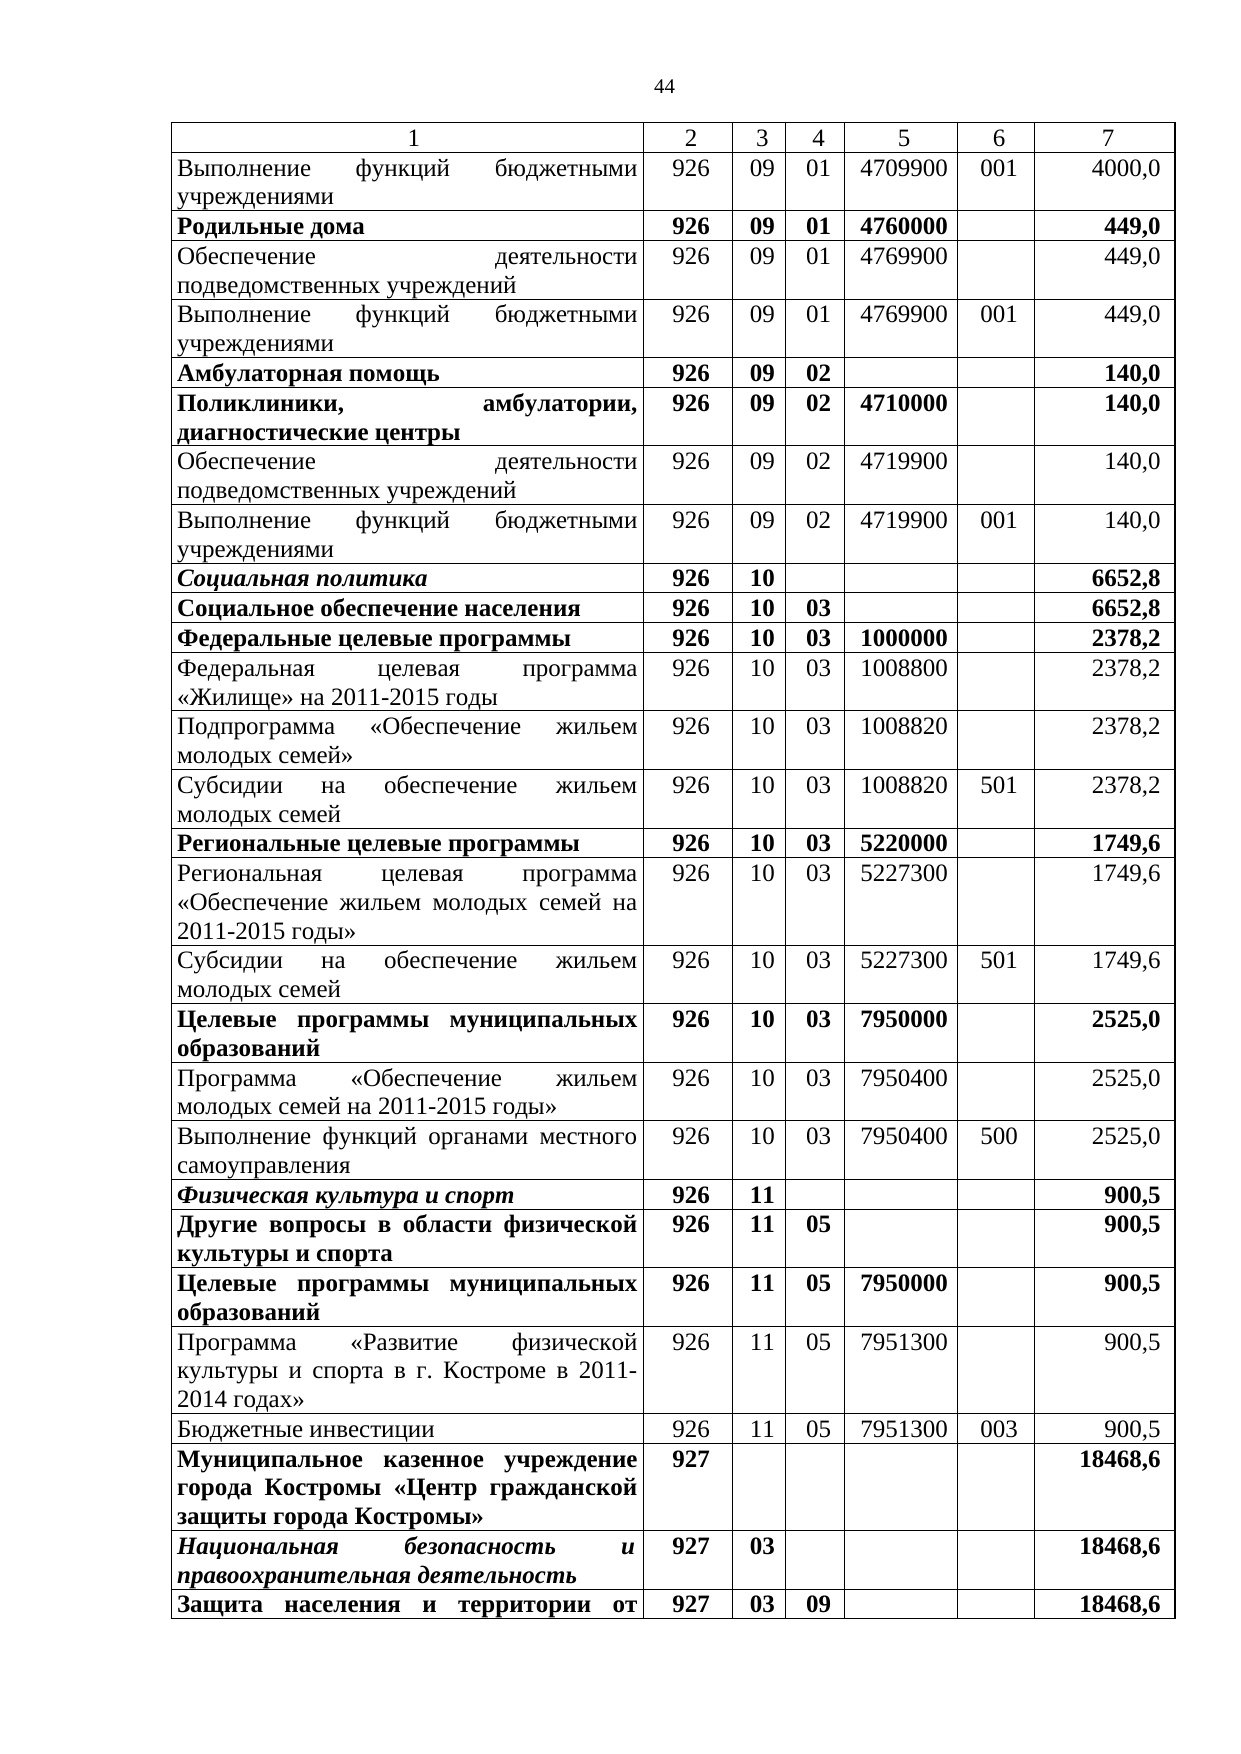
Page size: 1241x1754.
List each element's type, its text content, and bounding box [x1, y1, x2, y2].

table_cell Выполнение функций бюджетными учреждениями [172, 153, 643, 210]
table_cell 10 [733, 946, 785, 1003]
table_cell [958, 564, 1034, 592]
table_cell 001 [958, 505, 1034, 562]
table_cell 926 [644, 1121, 732, 1179]
table_cell Субсидии на обеспечение жильем молодых семей [172, 770, 643, 827]
table_cell 03 [786, 770, 844, 827]
table_cell [958, 358, 1034, 387]
table_cell 09 [733, 388, 785, 445]
table_cell 01 [786, 211, 844, 240]
table_cell 18468,6 [1035, 1531, 1174, 1588]
table_cell 2378,2 [1035, 770, 1174, 827]
table_cell [1176, 1326, 1212, 1413]
table_cell [1176, 210, 1212, 240]
table_cell 03 [786, 946, 844, 1003]
table_cell [845, 564, 957, 592]
table_cell 140,0 [1035, 388, 1174, 445]
table_header 7 [1035, 123, 1174, 152]
table_cell Региональная целевая программа «Обеспечение жильем молодых семей на 2011-2015 годы» [172, 858, 643, 944]
table_cell [958, 241, 1034, 298]
table_cell 1000000 [845, 623, 957, 652]
table_cell [1176, 1267, 1212, 1326]
table_cell [1176, 1443, 1212, 1530]
table_cell 6652,8 [1035, 593, 1174, 622]
table_cell 449,0 [1035, 300, 1174, 357]
table_cell [958, 829, 1034, 857]
table_cell 09 [733, 300, 785, 357]
table_cell 500 [958, 1121, 1034, 1179]
table_cell Муниципальное казенное учреждение города Костромы «Центр гражданской защиты города Костромы» [172, 1444, 643, 1530]
table_cell [1176, 299, 1212, 357]
table_cell 449,0 [1035, 211, 1174, 240]
table_cell 03 [786, 1004, 844, 1062]
table_cell [786, 1531, 844, 1588]
table_cell 7950400 [845, 1063, 957, 1120]
table_cell 05 [786, 1414, 844, 1443]
table_cell 10 [733, 829, 785, 857]
table_cell [1176, 240, 1212, 298]
table_header 5 [845, 123, 957, 152]
table_cell [845, 1590, 957, 1618]
table_cell 10 [733, 1004, 785, 1062]
table_cell [786, 564, 844, 592]
table_cell 926 [644, 153, 732, 210]
table_cell 900,5 [1035, 1210, 1174, 1267]
table_cell 10 [733, 711, 785, 769]
table_cell 926 [644, 858, 732, 944]
table_cell Программа «Развитие физической культуры и спорта в г. Костроме в 2011-2014 годах» [172, 1327, 643, 1413]
table_cell 1008820 [845, 770, 957, 827]
table_cell Социальное обеспечение населения [172, 593, 643, 622]
table_cell [1176, 945, 1212, 1003]
table_cell [958, 1180, 1034, 1208]
table_cell 140,0 [1035, 446, 1174, 504]
table_cell Федеральные целевые программы [172, 623, 643, 652]
table_cell [845, 1444, 957, 1530]
table_cell Другие вопросы в области физической культуры и спорта [172, 1210, 643, 1267]
table_cell 926 [644, 211, 732, 240]
table_cell Бюджетные инвестиции [172, 1414, 643, 1443]
table_cell 926 [644, 653, 732, 710]
table_cell [1176, 152, 1212, 210]
table_cell Выполнение функций бюджетными учреждениями [172, 505, 643, 562]
table_cell [1176, 1003, 1212, 1062]
table_cell 926 [644, 388, 732, 445]
table_cell [958, 1531, 1034, 1588]
table_cell 4769900 [845, 241, 957, 298]
table_cell [958, 1444, 1034, 1530]
table_cell 926 [644, 1004, 732, 1062]
table_cell 03 [733, 1531, 785, 1588]
table_cell 5227300 [845, 858, 957, 944]
table_cell 11 [733, 1210, 785, 1267]
table_cell 7951300 [845, 1414, 957, 1443]
table_cell 449,0 [1035, 241, 1174, 298]
table_cell 03 [786, 829, 844, 857]
table_cell 4000,0 [1035, 153, 1174, 210]
table_cell 03 [786, 711, 844, 769]
table_cell [1176, 1589, 1212, 1618]
table_cell [1176, 563, 1212, 592]
table_cell Поликлиники, амбулатории, диагностические центры [172, 388, 643, 445]
table_cell 001 [958, 300, 1034, 357]
table_cell 09 [733, 358, 785, 387]
table_cell 900,5 [1035, 1268, 1174, 1326]
table_cell 2378,2 [1035, 711, 1174, 769]
table_cell 926 [644, 1210, 732, 1267]
table_cell 4719900 [845, 446, 957, 504]
table_cell 4710000 [845, 388, 957, 445]
table_cell [1176, 710, 1212, 769]
table_cell Амбулаторная помощь [172, 358, 643, 387]
table_cell 10 [733, 1063, 785, 1120]
table_cell Социальная политика [172, 564, 643, 592]
table_cell [1176, 1530, 1212, 1588]
table_cell 926 [644, 770, 732, 827]
table_cell 11 [733, 1180, 785, 1208]
table_cell [786, 1180, 844, 1208]
table_cell 02 [786, 388, 844, 445]
table_cell 10 [733, 623, 785, 652]
table_cell [1176, 1062, 1212, 1120]
table_cell 11 [733, 1327, 785, 1413]
table_cell 05 [786, 1210, 844, 1267]
table_cell 18468,6 [1035, 1590, 1174, 1618]
table_cell [786, 1444, 844, 1530]
table_cell [958, 1210, 1034, 1267]
table_cell [1176, 769, 1212, 827]
table_cell [845, 1531, 957, 1588]
table_cell [1176, 622, 1212, 652]
table_cell 926 [644, 1063, 732, 1120]
table_cell 01 [786, 300, 844, 357]
table_cell 926 [644, 1268, 732, 1326]
table_cell [1176, 857, 1212, 944]
table_cell 03 [786, 653, 844, 710]
table_cell Целевые программы муниципальных образований [172, 1268, 643, 1326]
table_cell 4719900 [845, 505, 957, 562]
table_cell 09 [786, 1590, 844, 1618]
table_cell 1749,6 [1035, 829, 1174, 857]
table_cell 926 [644, 623, 732, 652]
table_cell 001 [958, 153, 1034, 210]
table_cell [845, 358, 957, 387]
table_cell [1176, 387, 1212, 445]
table_cell 926 [644, 564, 732, 592]
table_cell 6652,8 [1035, 564, 1174, 592]
table_cell 927 [644, 1444, 732, 1530]
table_header 4 [786, 123, 844, 152]
table_cell 10 [733, 593, 785, 622]
table_cell 926 [644, 505, 732, 562]
table_cell [1176, 445, 1212, 504]
table_cell Целевые программы муниципальных образований [172, 1004, 643, 1062]
table_cell [1176, 357, 1212, 387]
table_cell 4760000 [845, 211, 957, 240]
table_cell 4769900 [845, 300, 957, 357]
table_cell 140,0 [1035, 505, 1174, 562]
table_cell 1008820 [845, 711, 957, 769]
table_cell [958, 623, 1034, 652]
table_cell 926 [644, 1180, 732, 1208]
table_cell [845, 1180, 957, 1208]
table_cell 501 [958, 770, 1034, 827]
table_cell 1749,6 [1035, 858, 1174, 944]
table_cell 02 [786, 358, 844, 387]
table_cell 926 [644, 946, 732, 1003]
table_cell 03 [786, 1121, 844, 1179]
table_cell 7951300 [845, 1327, 957, 1413]
table_cell 140,0 [1035, 358, 1174, 387]
table_cell 03 [786, 593, 844, 622]
table_header 2 [644, 123, 732, 152]
table_cell [845, 593, 957, 622]
table_cell 02 [786, 446, 844, 504]
table_header 3 [733, 123, 785, 152]
table_cell Родильные дома [172, 211, 643, 240]
table_cell 05 [786, 1268, 844, 1326]
table_cell Федеральная целевая программа «Жилище» на 2011-2015 годы [172, 653, 643, 710]
table_cell 003 [958, 1414, 1034, 1443]
table_cell [958, 211, 1034, 240]
table_cell [958, 388, 1034, 445]
table_cell [1176, 1179, 1212, 1208]
table_cell 926 [644, 241, 732, 298]
table_cell 7950400 [845, 1121, 957, 1179]
table_cell 10 [733, 653, 785, 710]
table_cell [958, 711, 1034, 769]
table_cell [958, 1004, 1034, 1062]
table_cell 926 [644, 300, 732, 357]
table_cell Выполнение функций органами местного самоуправления [172, 1121, 643, 1179]
table_cell 09 [733, 446, 785, 504]
table_cell [958, 593, 1034, 622]
table_cell [733, 1444, 785, 1530]
table_cell 03 [733, 1590, 785, 1618]
table_cell 2378,2 [1035, 623, 1174, 652]
table_cell Обеспечение деятельности подведомственных учреждений [172, 241, 643, 298]
table_cell 926 [644, 1414, 732, 1443]
table_cell Защита населения и территории от [172, 1590, 643, 1618]
table_cell [845, 1210, 957, 1267]
table_header 1 [172, 123, 643, 152]
table_cell 2525,0 [1035, 1121, 1174, 1179]
table_cell 18468,6 [1035, 1444, 1174, 1530]
table_cell 01 [786, 153, 844, 210]
table_cell 926 [644, 1327, 732, 1413]
table_cell [958, 1268, 1034, 1326]
table_cell 926 [644, 446, 732, 504]
table_cell Региональные целевые программы [172, 829, 643, 857]
table_cell 09 [733, 505, 785, 562]
table_cell 2525,0 [1035, 1063, 1174, 1120]
table_header 6 [958, 123, 1034, 152]
table_cell [958, 1590, 1034, 1618]
table_cell 926 [644, 829, 732, 857]
table_cell Выполнение функций бюджетными учреждениями [172, 300, 643, 357]
table_cell Физическая культура и спорт [172, 1180, 643, 1208]
table_cell 03 [786, 623, 844, 652]
table_cell [958, 446, 1034, 504]
table_cell 03 [786, 1063, 844, 1120]
table_cell [1176, 828, 1212, 857]
table_cell 5227300 [845, 946, 957, 1003]
table_cell Обеспечение деятельности подведомственных учреждений [172, 446, 643, 504]
table_cell [958, 1063, 1034, 1120]
table_cell Программа «Обеспечение жильем молодых семей на 2011-2015 годы» [172, 1063, 643, 1120]
table_cell 1749,6 [1035, 946, 1174, 1003]
table_cell 4709900 [845, 153, 957, 210]
table_cell Субсидии на обеспечение жильем молодых семей [172, 946, 643, 1003]
table_cell [1176, 504, 1212, 562]
table_cell Подпрограмма «Обеспечение жильем молодых семей» [172, 711, 643, 769]
table_cell 09 [733, 241, 785, 298]
table_cell 927 [644, 1590, 732, 1618]
table_cell [958, 653, 1034, 710]
table_cell 7950000 [845, 1268, 957, 1326]
table_cell 7950000 [845, 1004, 957, 1062]
table_cell [1176, 1209, 1212, 1267]
table_cell 926 [644, 358, 732, 387]
table_cell Национальная безопасность и правоохранительная деятельность [172, 1531, 643, 1588]
table_cell [958, 1327, 1034, 1413]
table_cell 2525,0 [1035, 1004, 1174, 1062]
table_cell 11 [733, 1268, 785, 1326]
table_cell 09 [733, 211, 785, 240]
table_cell 10 [733, 1121, 785, 1179]
table_cell 900,5 [1035, 1180, 1174, 1208]
table_cell 09 [733, 153, 785, 210]
table_cell 927 [644, 1531, 732, 1588]
table_cell 501 [958, 946, 1034, 1003]
table_cell 10 [733, 564, 785, 592]
table_cell [1176, 1413, 1212, 1443]
table_cell 01 [786, 241, 844, 298]
table_cell 926 [644, 593, 732, 622]
table_cell 5220000 [845, 829, 957, 857]
table_cell [1176, 1120, 1212, 1179]
table_cell 05 [786, 1327, 844, 1413]
table_cell 900,5 [1035, 1327, 1174, 1413]
table_cell 10 [733, 858, 785, 944]
table_cell 2378,2 [1035, 653, 1174, 710]
table_cell [1176, 652, 1212, 710]
table_cell 02 [786, 505, 844, 562]
table_cell [958, 858, 1034, 944]
table_cell [1176, 592, 1212, 622]
table_cell 926 [644, 711, 732, 769]
table_cell 11 [733, 1414, 785, 1443]
table_header [1176, 122, 1212, 152]
table_cell 03 [786, 858, 844, 944]
table_cell 1008800 [845, 653, 957, 710]
table_cell 900,5 [1035, 1414, 1174, 1443]
table_cell 10 [733, 770, 785, 827]
